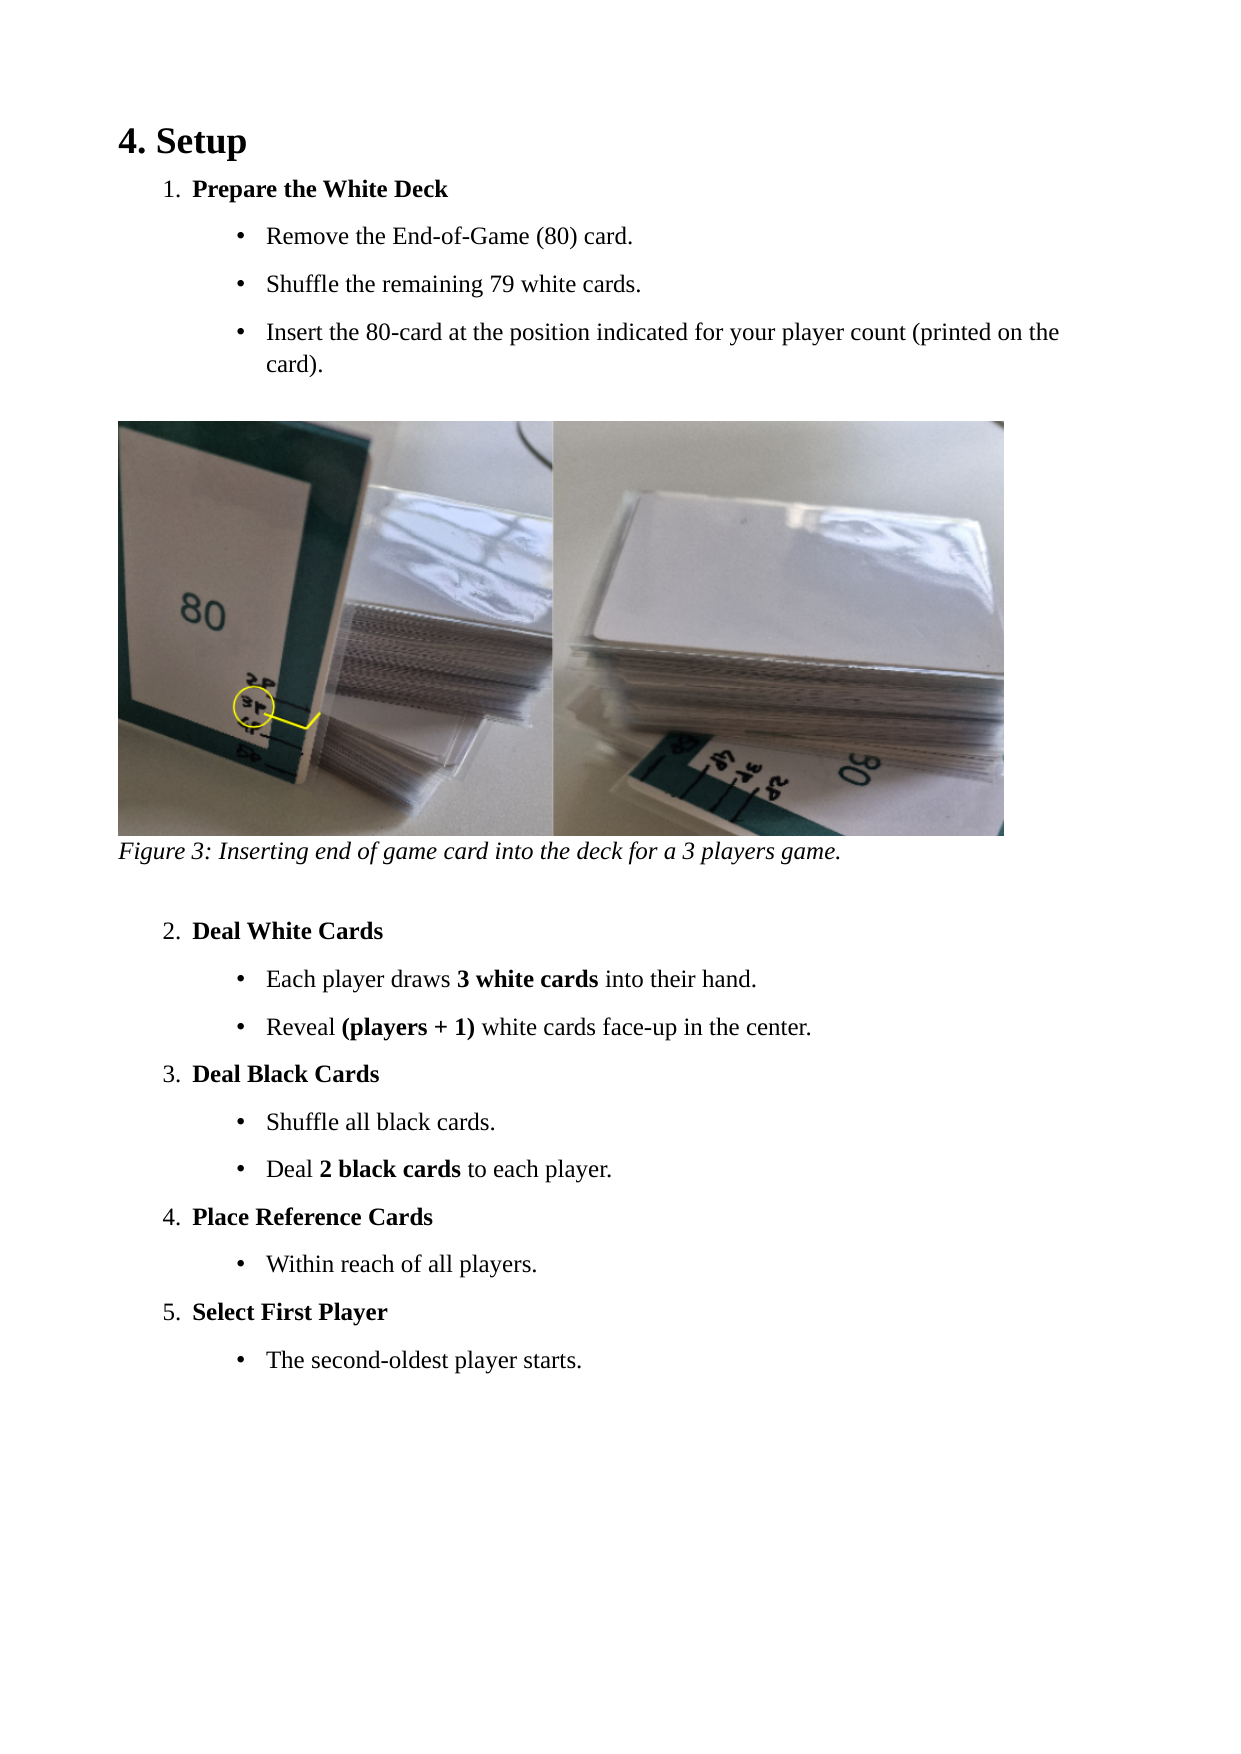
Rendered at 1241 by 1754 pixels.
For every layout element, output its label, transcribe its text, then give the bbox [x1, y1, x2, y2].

list Deal 2 black cards to each player. [236, 1154, 1122, 1183]
list Shuffle all black cards. [236, 1107, 1122, 1136]
list Prepare the White Deck [162, 174, 1122, 202]
list Deal Black Cards [162, 1059, 1122, 1088]
list Shuffle the remaining 79 white cards. [236, 269, 1122, 298]
list Remove the End‑of‑Game (80) card. [236, 221, 1122, 250]
subtitle 4. Setup [118, 118, 1122, 161]
list The second-oldest player starts. [236, 1345, 1122, 1373]
list Each player draws 3 white cards into their hand. [236, 964, 1122, 993]
list Within reach of all players. [236, 1249, 1122, 1278]
list Figure 3: Inserting end of game card into the deck for a 3 players game. [118, 421, 1004, 864]
list Place Reference Cards [162, 1202, 1122, 1231]
list Deal White Cards [162, 916, 1122, 945]
list Select First Player [162, 1297, 1122, 1326]
list Reveal (players + 1) white cards face‑up in the center. [236, 1012, 1122, 1040]
list Insert the 80‑card at the position indicated for your player count (printed on the card). [236, 317, 1122, 378]
